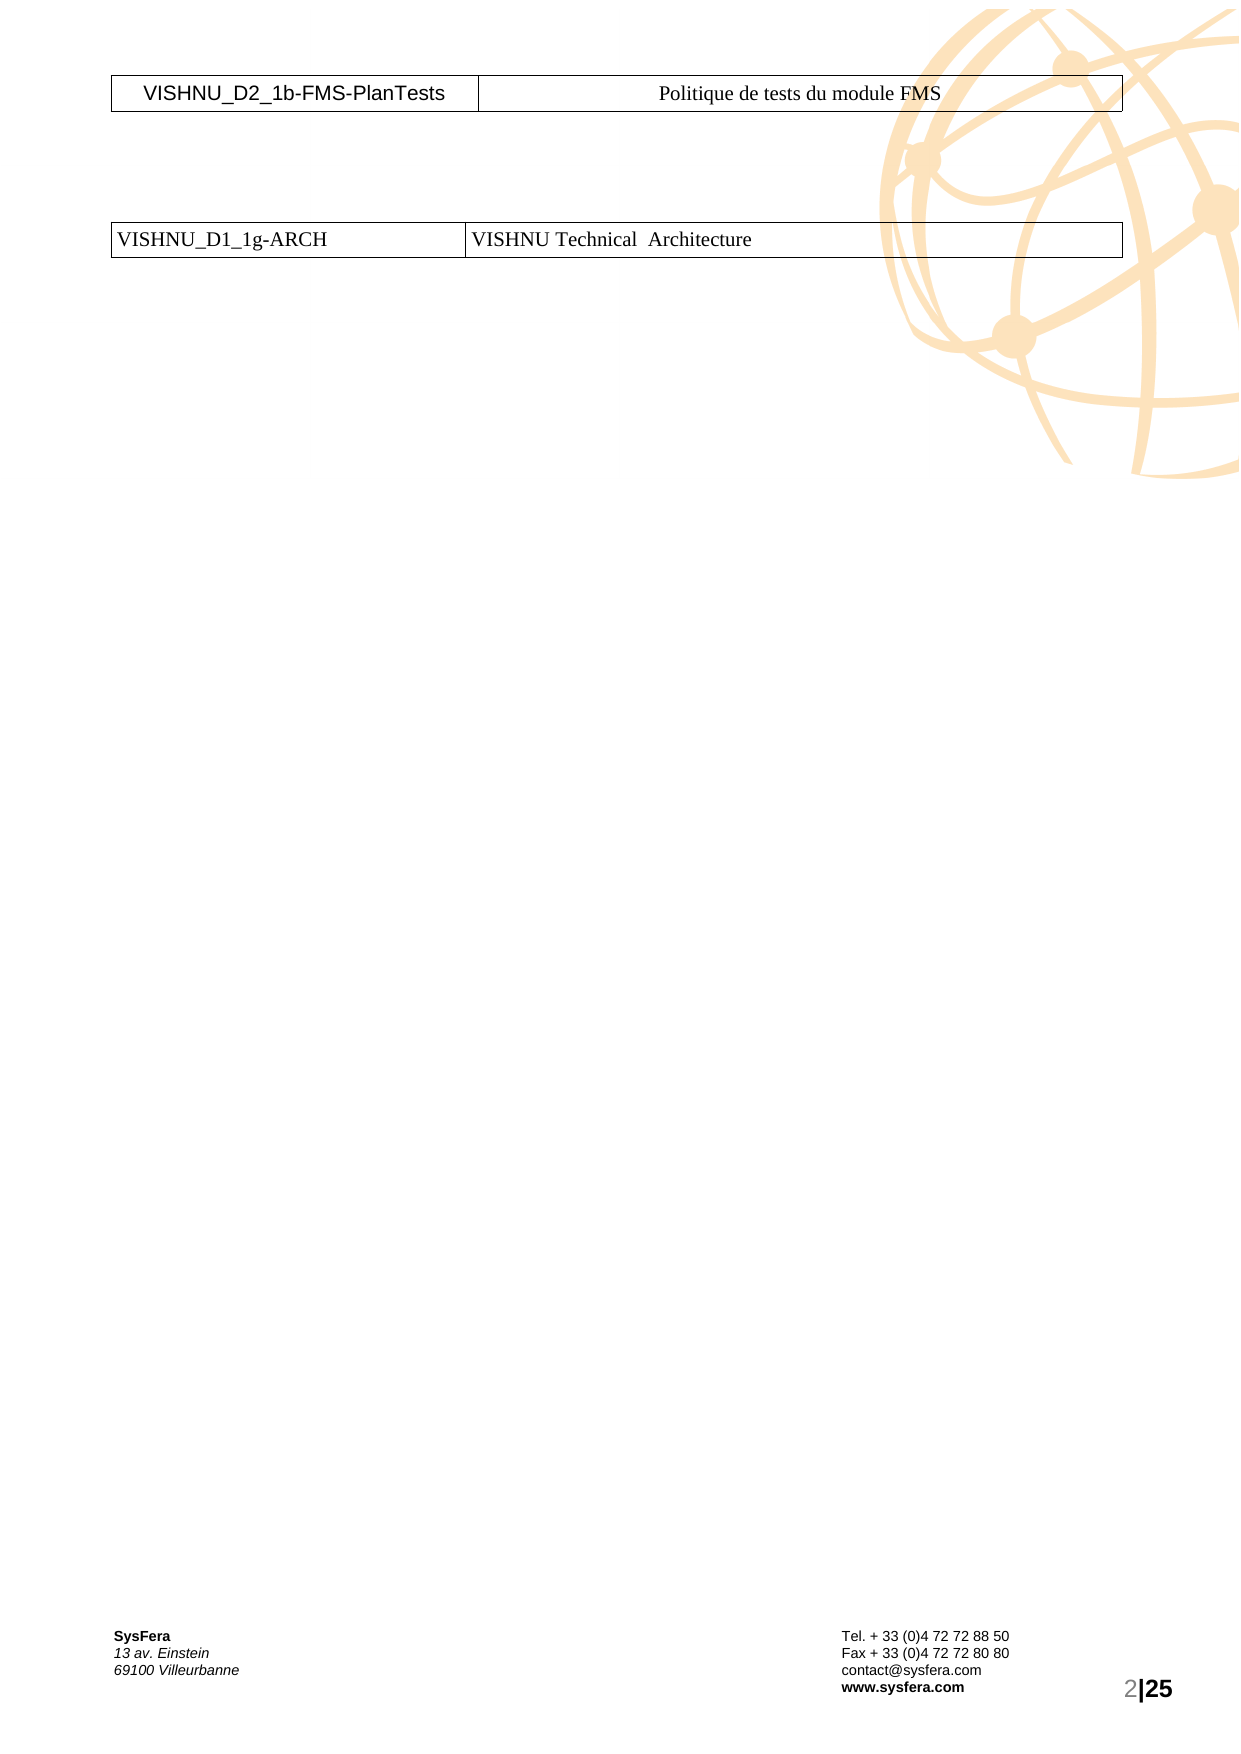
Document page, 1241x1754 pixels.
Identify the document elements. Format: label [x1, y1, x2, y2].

picture [1, 9, 1239, 479]
